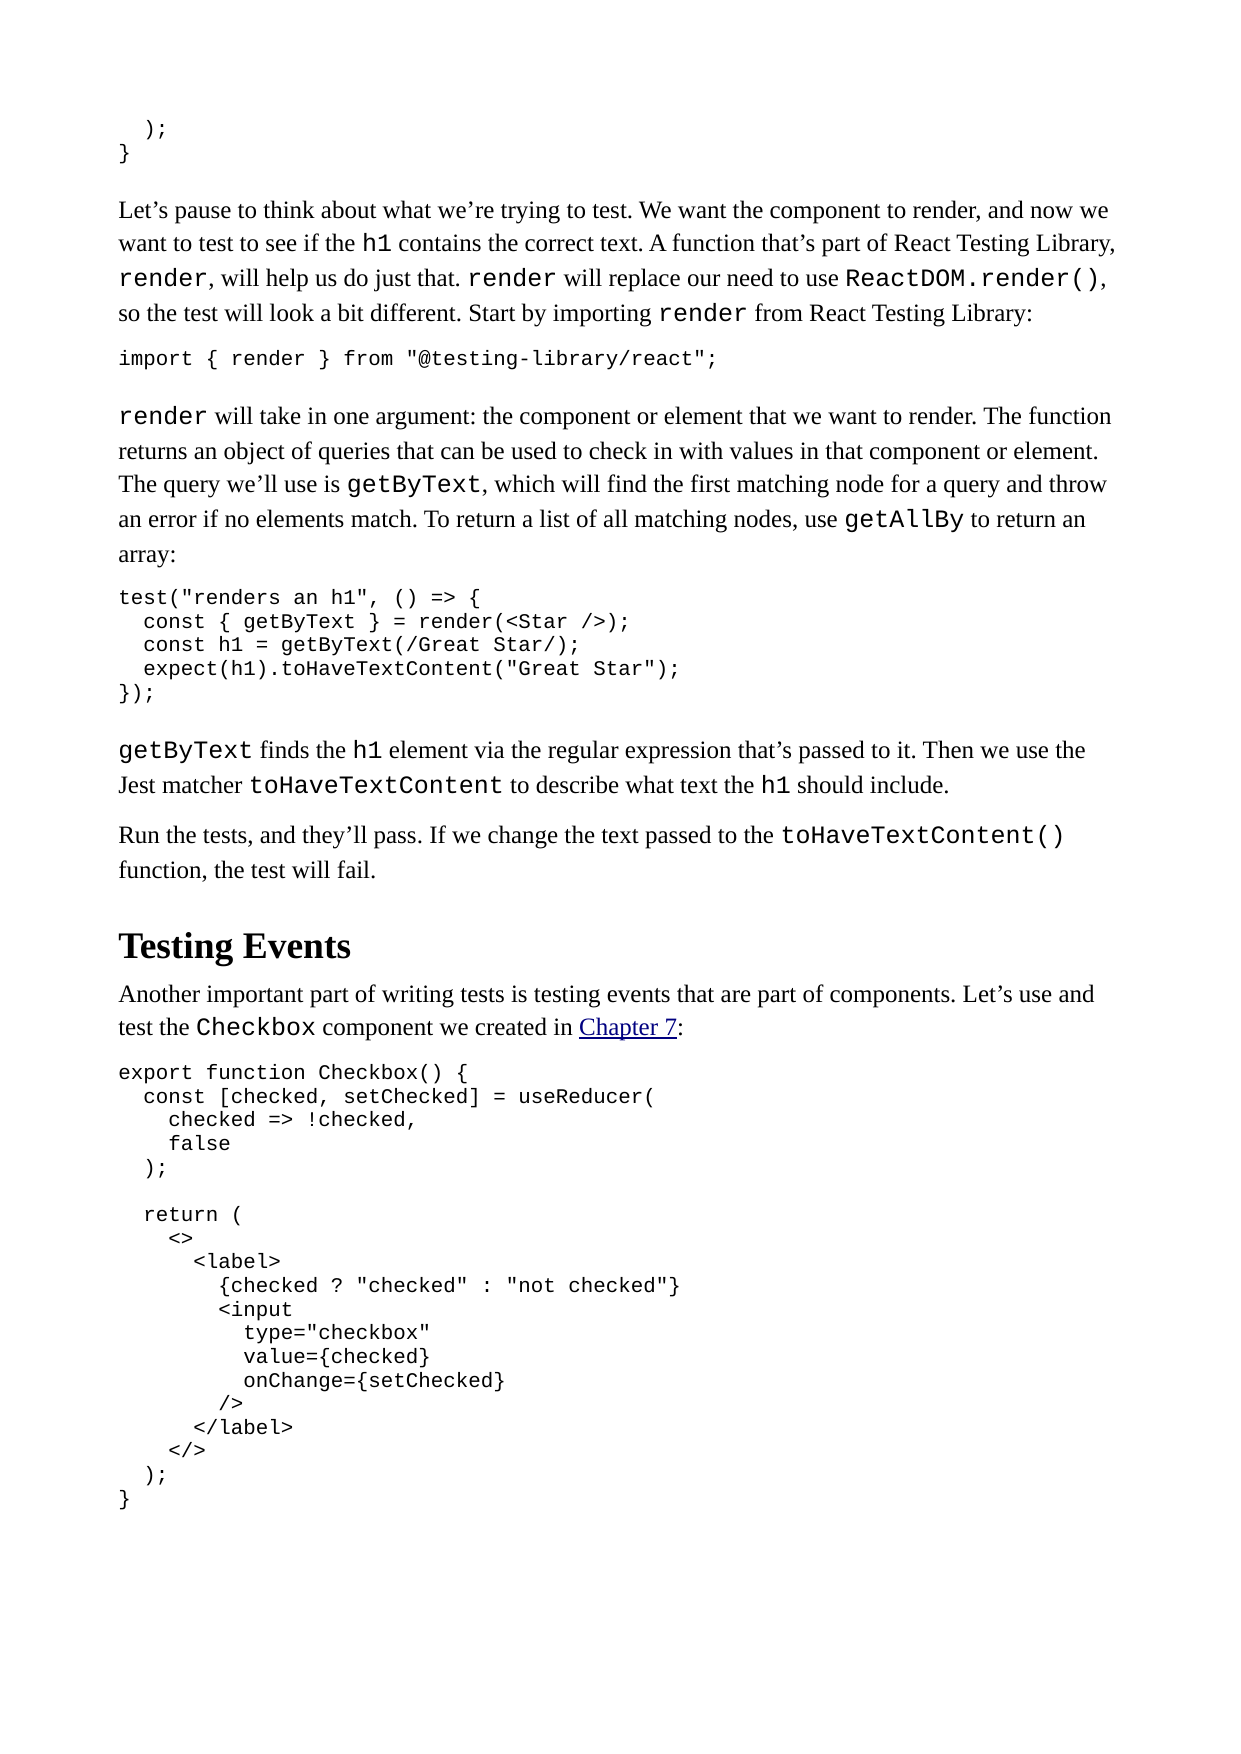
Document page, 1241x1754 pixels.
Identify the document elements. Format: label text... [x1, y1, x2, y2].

text Let’s pause to think about what we’re trying to test. We want the component to render, and now we want to test to see if the h1 contains the correct text. A function that’s part of React Testing Library, render, will help us do just that. render will replace our need to use ReactDOM.render(), so the test will look a bit different. Start by importing render from React Testing Library: [118, 195, 1122, 329]
text const h1 = getByText(/Great Star/); [118, 634, 1122, 658]
text ); [118, 118, 1122, 142]
text <label> [118, 1251, 1122, 1275]
text const { getByText } = render(<Star />); [118, 611, 1122, 634]
text checked => !checked, [118, 1109, 1122, 1133]
subtitle Testing Events [118, 923, 1122, 967]
text false [118, 1133, 1122, 1157]
text }); [118, 682, 1122, 705]
text value={checked} [118, 1346, 1122, 1369]
text </> [118, 1441, 1122, 1464]
text } [118, 1488, 1122, 1511]
text {checked ? "checked" : "not checked"} [118, 1275, 1122, 1299]
text <> [118, 1228, 1122, 1251]
text type="checkbox" [118, 1322, 1122, 1346]
text ); [118, 1157, 1122, 1180]
text render will take in one argument: the component or element that we want to render. The function returns an object of queries that can be used to check in with values in that component or element. The query we’ll use is getByText, which will find the first matching node for a query and throw an error if no elements match. To return a list of all matching nodes, use getAllBy to return an array: [118, 401, 1122, 568]
text ); [118, 1464, 1122, 1488]
text const [checked, setChecked] = useReducer( [118, 1086, 1122, 1109]
text test("renders an h1", () => { [118, 587, 1122, 611]
text return ( [118, 1204, 1122, 1228]
text export function Checkbox() { [118, 1062, 1122, 1086]
text getByText finds the h1 element via the regular expression that’s passed to it. Then we use the Jest matcher toHaveTextContent to describe what text the h1 should include. [118, 735, 1122, 801]
text <input [118, 1299, 1122, 1322]
text } [118, 142, 1122, 165]
text Another important part of writing tests is testing events that are part of components. Let’s use and test the Checkbox component we created in Chapter 7: [118, 979, 1122, 1043]
text onChange={setChecked} [118, 1369, 1122, 1393]
text expect(h1).toHaveTextContent("Great Star"); [118, 658, 1122, 682]
text import { render } from "@testing-library/react"; [118, 348, 1122, 372]
text /> [118, 1393, 1122, 1417]
text Run the tests, and they’ll pass. If we change the text passed to the toHaveTextContent() function, the test will fail. [118, 820, 1122, 884]
text </label> [118, 1417, 1122, 1441]
